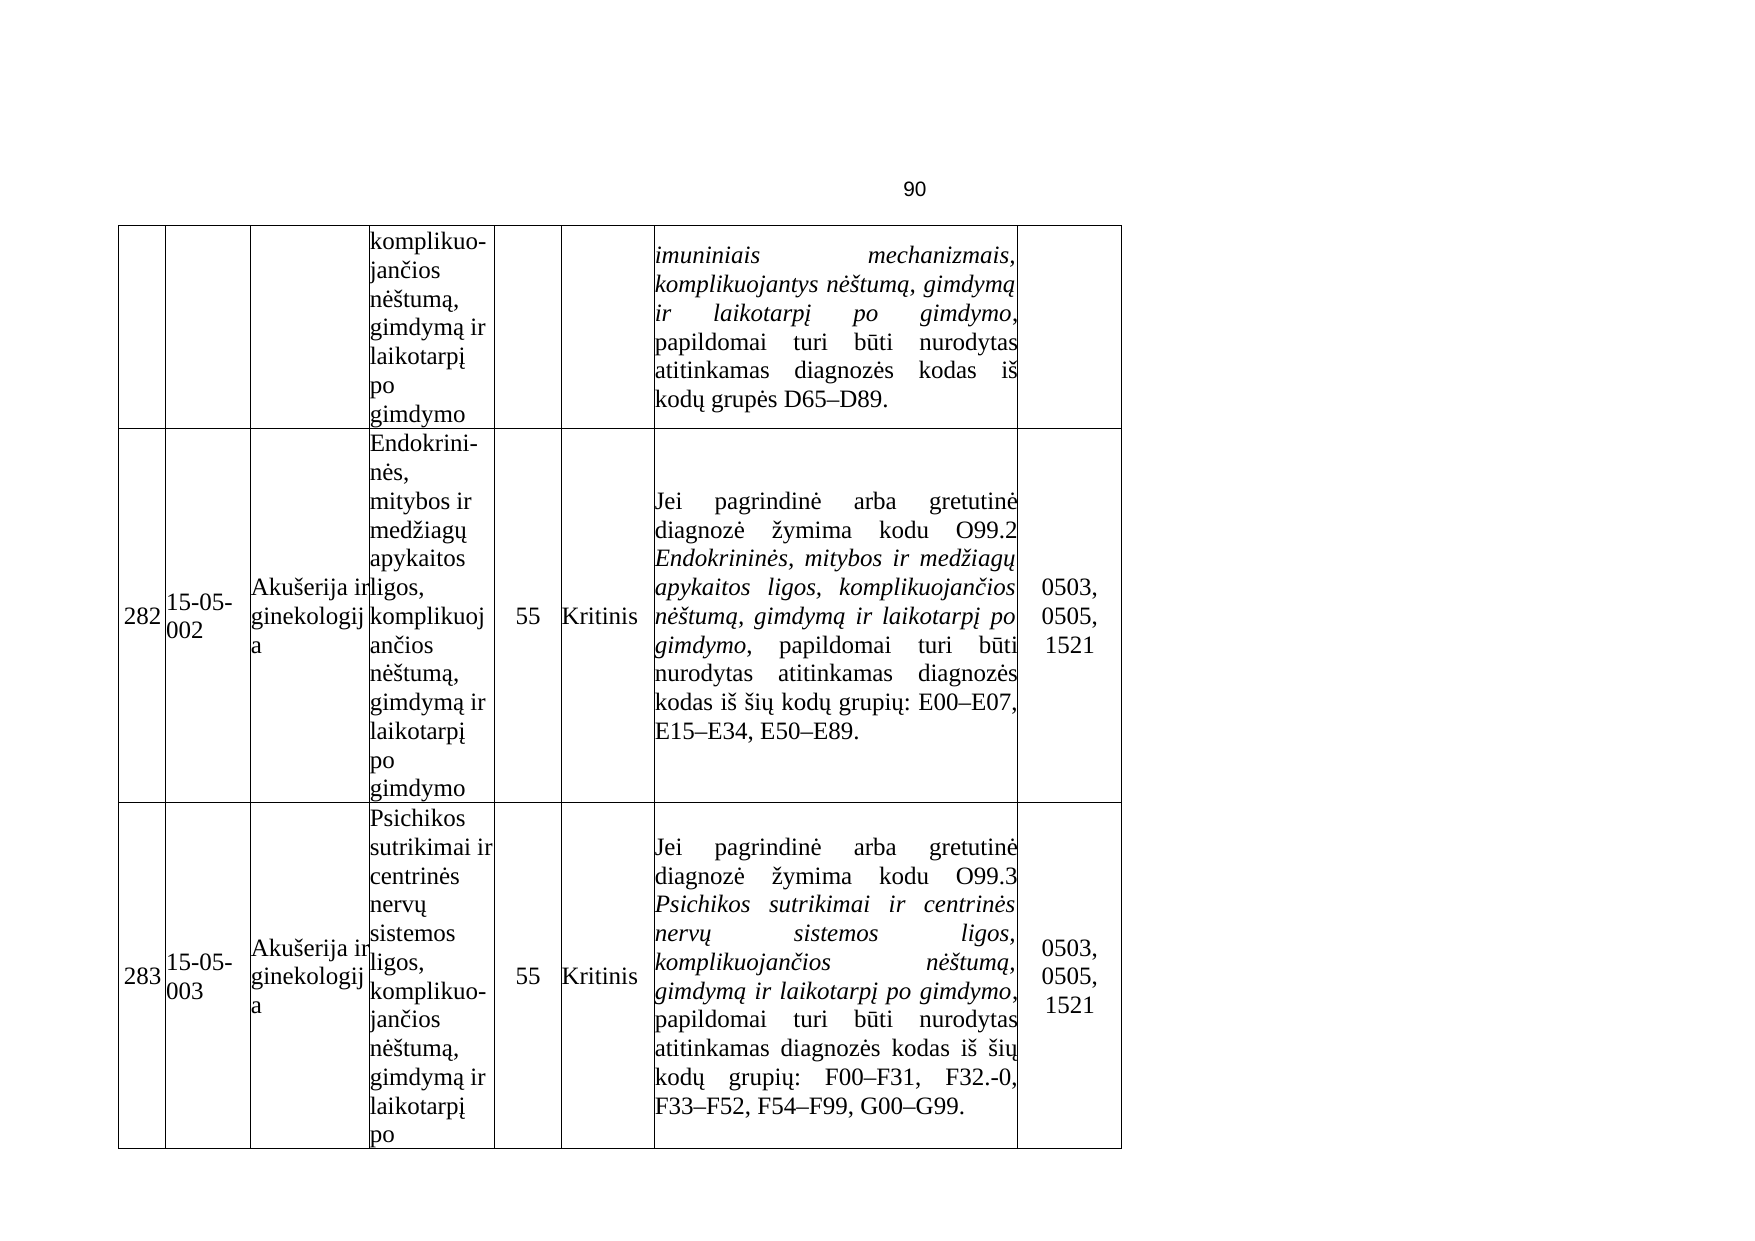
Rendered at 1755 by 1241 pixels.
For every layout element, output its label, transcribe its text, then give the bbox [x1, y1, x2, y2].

table_cell Psichikos sutrikimai ir centrinės nervų sistemos ligos, komplikuo-jančios nėštumą, gimdymą ir laikotarpį po [370, 803, 494, 1148]
table_cell 55 [495, 429, 561, 802]
table_cell [251, 226, 369, 427]
table_cell Jei pagrindinė arba gretutinė diagnozė žymima kodu O99.3 Psichikos sutrikimai ir centrinės nervų sistemos ligos, komplikuojančios nėštumą, gimdymą ir laikotarpį po gimdymo, papildomai turi būti nurodytas atitinkamas diagnozės kodas iš šių kodų grupių: F00‒F31, F32.-0, F33–F52, F54‒F99, G00‒G99. [655, 803, 1017, 1148]
table_cell [119, 226, 165, 427]
table_cell [1018, 226, 1121, 427]
table_cell 283 [119, 803, 165, 1148]
table_cell Kritinis [562, 429, 654, 802]
table_cell [166, 226, 250, 427]
table_cell Jei pagrindinė arba gretutinė diagnozė žymima kodu O99.2 Endokrininės, mitybos ir medžiagų apykaitos ligos, komplikuojančios nėštumą, gimdymą ir laikotarpį po gimdymo, papildomai turi būti nurodytas atitinkamas diagnozės kodas iš šių kodų grupių: E00‒E07, E15‒E34, E50‒E89. [655, 429, 1017, 802]
table_cell 282 [119, 429, 165, 802]
table_cell Akušerija ir ginekologija [251, 803, 369, 1148]
table_cell 15-05-002 [166, 429, 250, 802]
table_cell 0503, 0505, 1521 [1018, 803, 1121, 1148]
table_cell 55 [495, 803, 561, 1148]
table_cell Endokrini-nės, mitybos ir medžiagų apykaitos ligos, komplikuojančios nėštumą, gimdymą ir laikotarpį po gimdymo [370, 429, 494, 802]
table_cell imuniniais mechanizmais, komplikuojantys nėštumą, gimdymą ir laikotarpį po gimdymo, papildomai turi būti nurodytas atitinkamas diagnozės kodas iš kodų grupės D65–D89. [655, 226, 1017, 427]
table_cell Kritinis [562, 803, 654, 1148]
table_cell [495, 226, 561, 427]
table_cell [562, 226, 654, 427]
table_cell komplikuo-jančios nėštumą, gimdymą ir laikotarpį po gimdymo [370, 226, 494, 427]
table_cell 0503, 0505, 1521 [1018, 429, 1121, 802]
table_cell 15-05-003 [166, 803, 250, 1148]
table_cell Akušerija ir ginekologija [251, 429, 369, 802]
